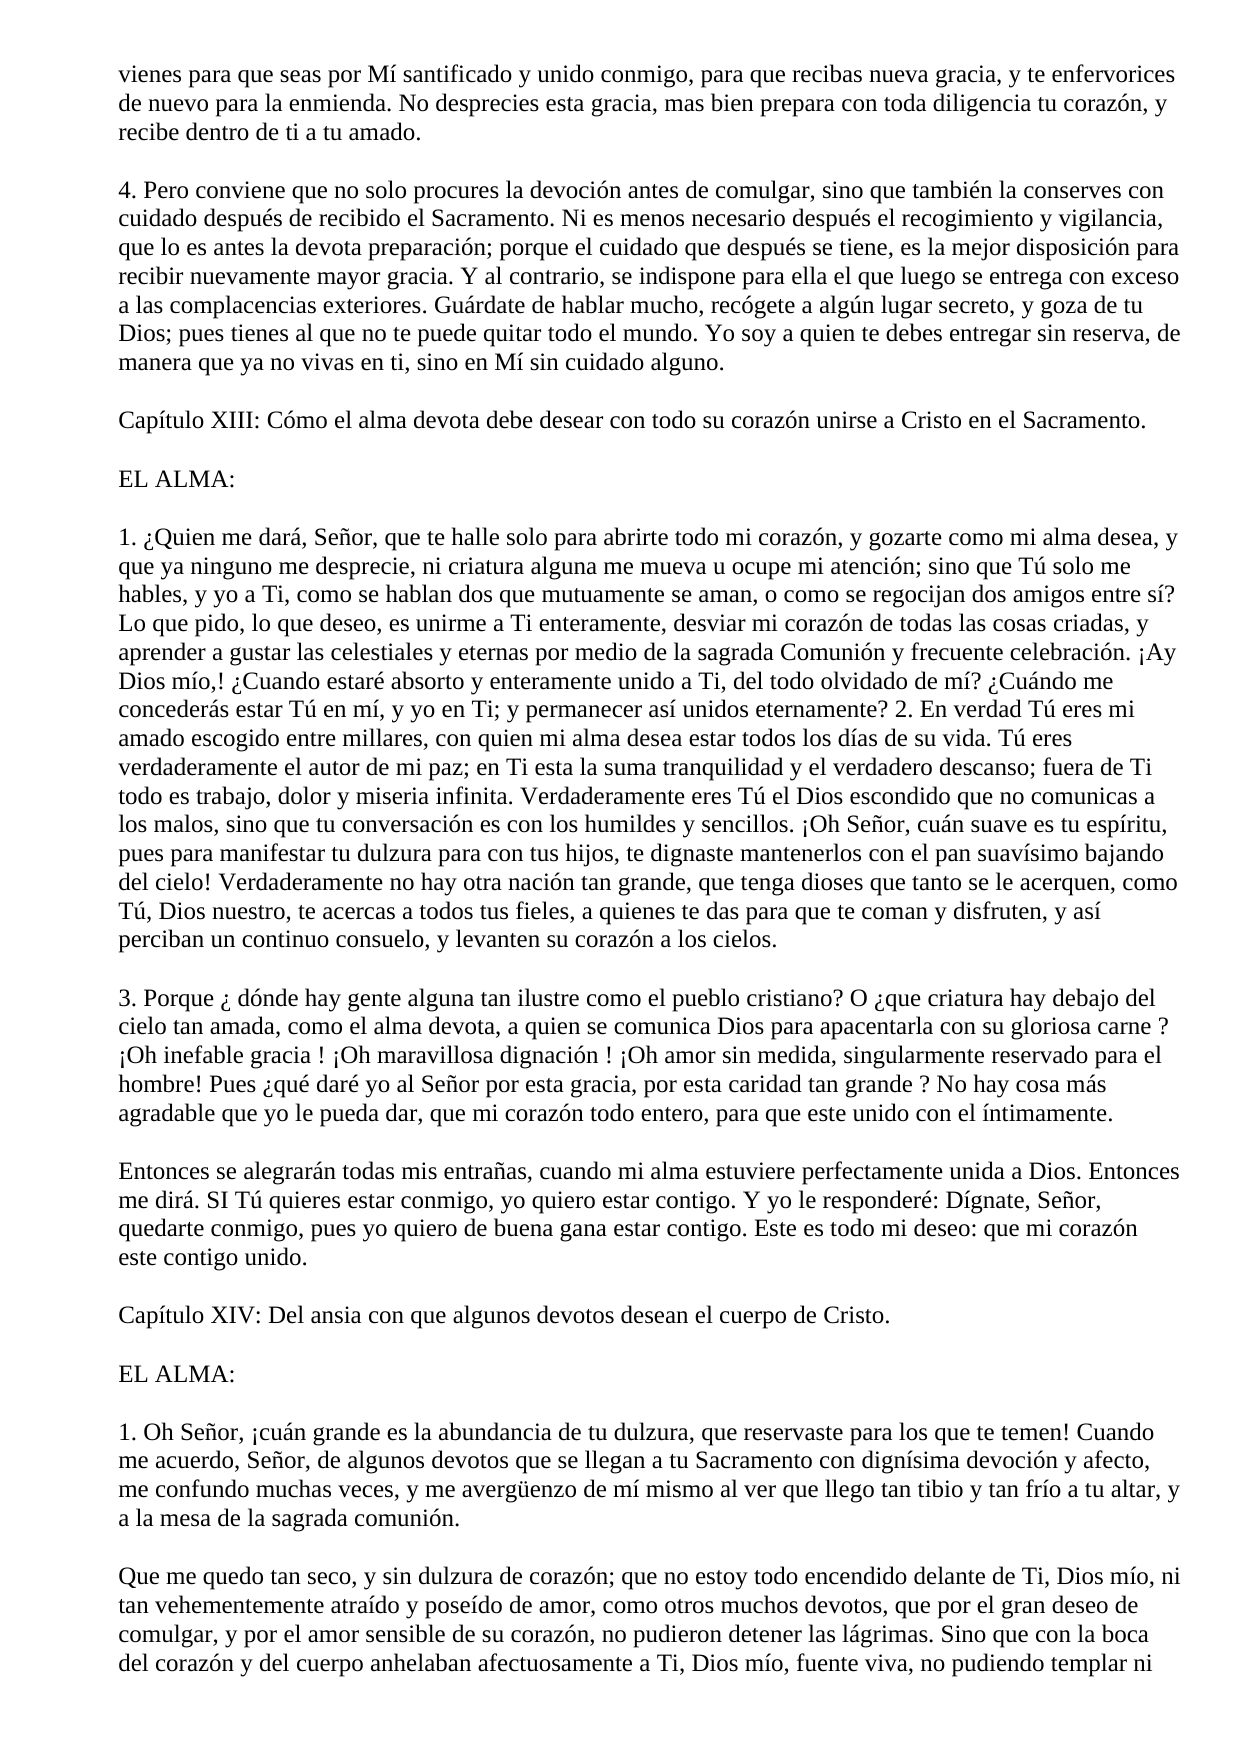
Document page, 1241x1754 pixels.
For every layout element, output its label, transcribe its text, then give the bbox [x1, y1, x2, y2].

text 1. Oh Señor, ¡cuán grande es la abundancia de tu dulzura, que reservaste para los que te temen! Cuando me acuerdo, Señor, de algunos devotos que se llegan a tu Sacramento con dignísima devoción y afecto, me confundo muchas veces, y me avergüenzo de mí mismo al ver que llego tan tibio y tan frío a tu altar, y a la mesa de la sagrada comunión. [118, 1417, 1181, 1532]
text Capítulo XIV: Del ansia con que algunos devotos desean el cuerpo de Cristo. [118, 1300, 1181, 1329]
text 1. ¿Quien me dará, Señor, que te halle solo para abrirte todo mi corazón, y gozarte como mi alma desea, y que ya ninguno me desprecie, ni criatura alguna me mueva u ocupe mi atención; sino que Tú solo me hables, y yo a Ti, como se hablan dos que mutuamente se aman, o como se regocijan dos amigos entre sí? Lo que pido, lo que deseo, es unirme a Ti enteramente, desviar mi corazón de todas las cosas criadas, y aprender a gustar las celestiales y eternas por medio de la sagrada Comunión y frecuente celebración. ¡Ay Dios mío,! ¿Cuando estaré absorto y enteramente unido a Ti, del todo olvidado de mí? ¿Cuándo me concederás estar Tú en mí, y yo en Ti; y permanecer así unidos eternamente? 2. En verdad Tú eres mi amado escogido entre millares, con quien mi alma desea estar todos los días de su vida. Tú eres verdaderamente el autor de mi paz; en Ti esta la suma tranquilidad y el verdadero descanso; fuera de Ti todo es trabajo, dolor y miseria infinita. Verdaderamente eres Tú el Dios escondido que no comunicas a los malos, sino que tu conversación es con los humildes y sencillos. ¡Oh Señor, cuán suave es tu espíritu, pues para manifestar tu dulzura para con tus hijos, te dignaste mantenerlos con el pan suavísimo bajando del cielo! Verdaderamente no hay otra nación tan grande, que tenga dioses que tanto se le acerquen, como Tú, Dios nuestro, te acercas a todos tus fieles, a quienes te das para que te coman y disfruten, y así perciban un continuo consuelo, y levanten su corazón a los cielos. [118, 522, 1181, 953]
text Capítulo XIII: Cómo el alma devota debe desear con todo su corazón unirse a Cristo en el Sacramento. [118, 406, 1181, 434]
text EL ALMA: [118, 464, 1181, 492]
text Entonces se alegrarán todas mis entrañas, cuando mi alma estuviere perfectamente unida a Dios. Entonces me dirá. SI Tú quieres estar conmigo, yo quiero estar contigo. Y yo le responderé: Dígnate, Señor, quedarte conmigo, pues yo quiero de buena gana estar contigo. Este es todo mi deseo: que mi corazón este contigo unido. [118, 1156, 1181, 1271]
text EL ALMA: [118, 1359, 1181, 1387]
text 4. Pero conviene que no solo procures la devoción antes de comulgar, sino que también la conserves con cuidado después de recibido el Sacramento. Ni es menos necesario después el recogimiento y vigilancia, que lo es antes la devota preparación; porque el cuidado que después se tiene, es la mejor disposición para recibir nuevamente mayor gracia. Y al contrario, se indispone para ella el que luego se entrega con exceso a las complacencias exteriores. Guárdate de hablar mucho, recógete a algún lugar secreto, y goza de tu Dios; pues tienes al que no te puede quitar todo el mundo. Yo soy a quien te debes entregar sin reserva, de manera que ya no vivas en ti, sino en Mí sin cuidado alguno. [118, 175, 1181, 376]
text 3. Porque ¿ dónde hay gente alguna tan ilustre como el pueblo cristiano? O ¿que criatura hay debajo del cielo tan amada, como el alma devota, a quien se comunica Dios para apacentarla con su gloriosa carne ? ¡Oh inefable gracia ! ¡Oh maravillosa dignación ! ¡Oh amor sin medida, singularmente reservado para el hombre! Pues ¿qué daré yo al Señor por esta gracia, por esta caridad tan grande ? No hay cosa más agradable que yo le pueda dar, que mi corazón todo entero, para que este unido con el íntimamente. [118, 983, 1181, 1126]
text vienes para que seas por Mí santificado y unido conmigo, para que recibas nueva gracia, y te enfervorices de nuevo para la enmienda. No desprecies esta gracia, mas bien prepara con toda diligencia tu corazón, y recibe dentro de ti a tu amado. [118, 59, 1181, 145]
text Que me quedo tan seco, y sin dulzura de corazón; que no estoy todo encendido delante de Ti, Dios mío, ni tan vehementemente atraído y poseído de amor, como otros muchos devotos, que por el gran deseo de comulgar, y por el amor sensible de su corazón, no pudieron detener las lágrimas. Sino que con la boca del corazón y del cuerpo anhelaban afectuosamente a Ti, Dios mío, fuente viva, no pudiendo templar ni [118, 1561, 1181, 1676]
